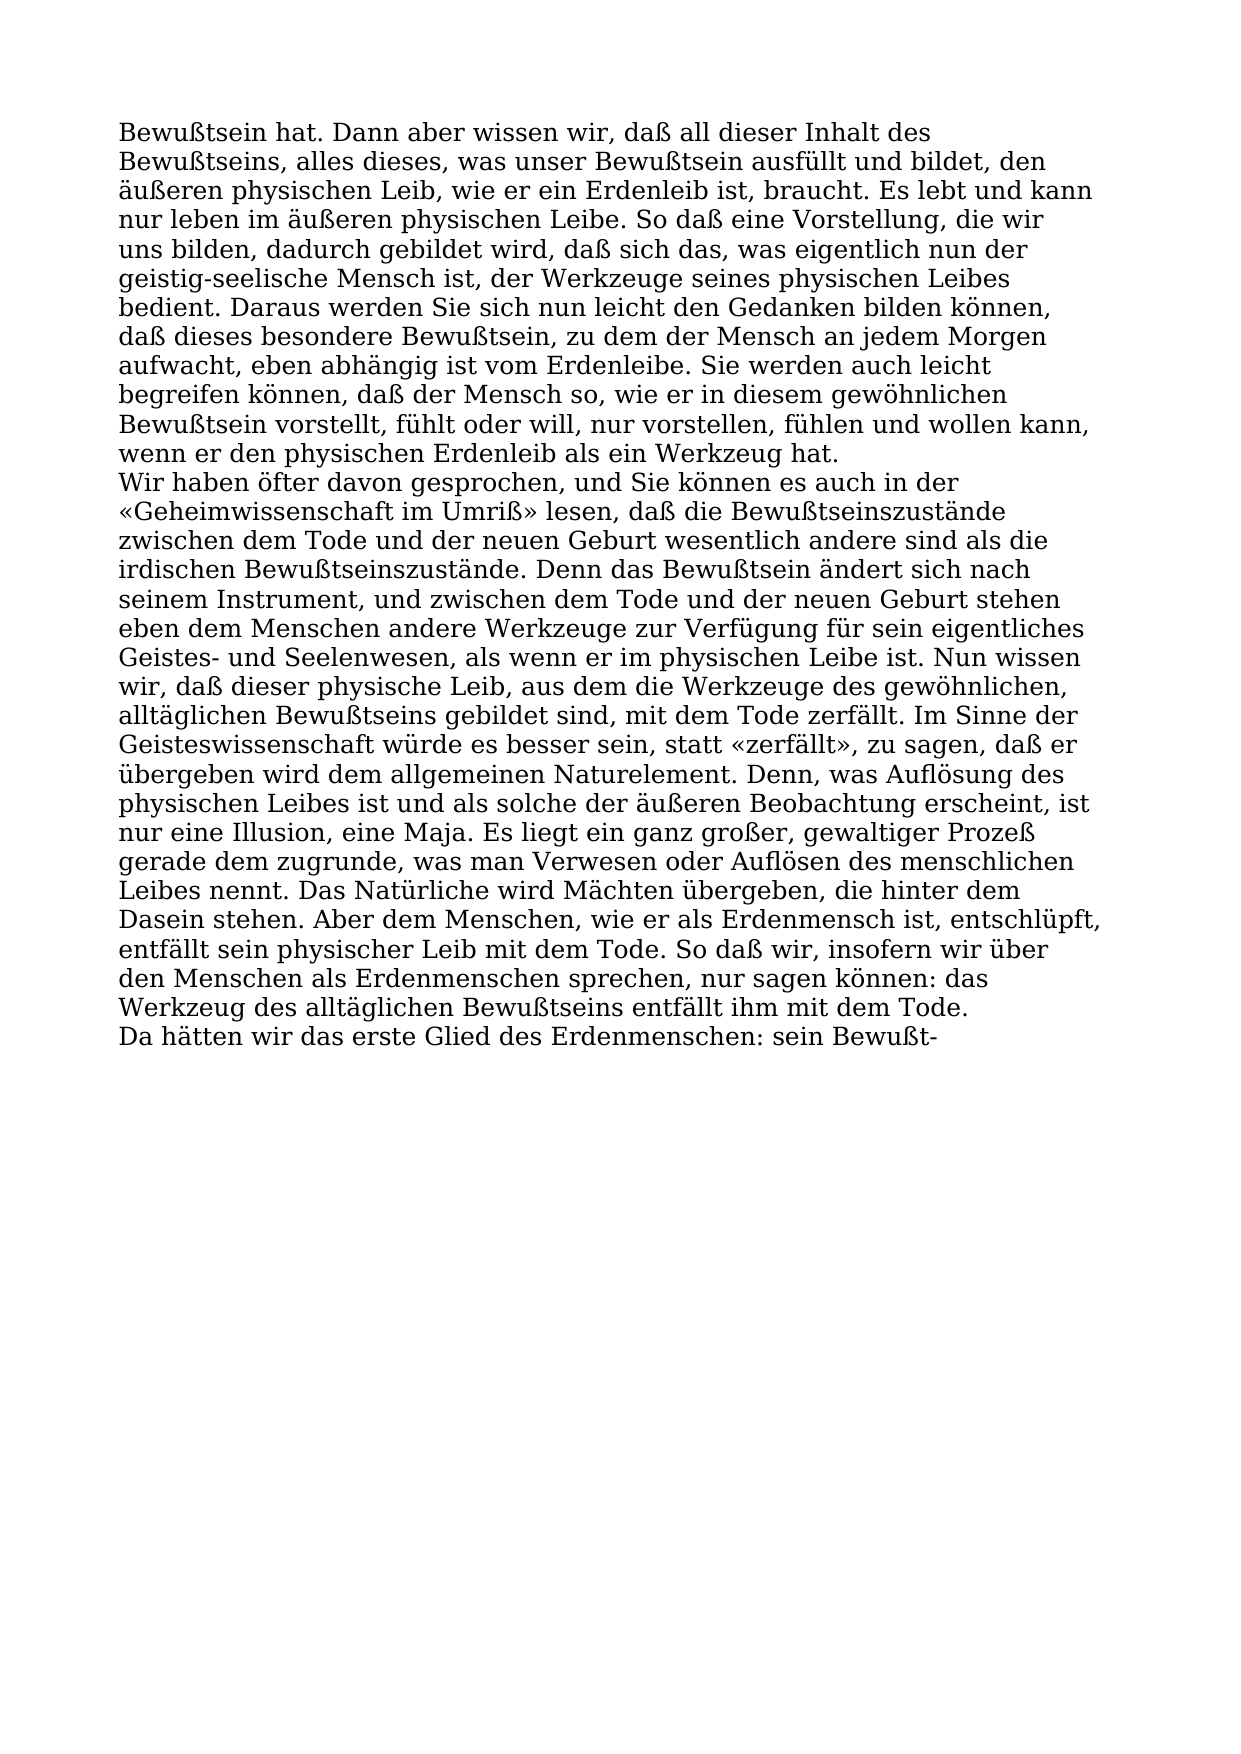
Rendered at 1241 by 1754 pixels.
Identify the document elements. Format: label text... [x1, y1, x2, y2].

text physischen Leibes ist und als solche der äußeren Beobachtung erscheint, ist [118, 789, 1122, 818]
text wenn er den physischen Erdenleib als ein Werkzeug hat. [118, 439, 1122, 468]
text äußeren physischen Leib, wie er ein Erdenleib ist, braucht. Es lebt und kann [118, 176, 1122, 206]
text geistig-seelische Mensch ist, der Werkzeuge seines physischen Leibes [118, 264, 1122, 293]
text Geisteswissenschaft würde es besser sein, statt «zerfällt», zu sagen, daß er [118, 731, 1122, 760]
text Bewußtsein vorstellt, fühlt oder will, nur vorstellen, fühlen und wollen kann, [118, 410, 1122, 439]
text Werkzeug des alltäglichen Bewußtseins entfällt ihm mit dem Tode. [118, 993, 1122, 1022]
text begreifen können, daß der Mensch so, wie er in diesem gewöhnlichen [118, 381, 1122, 410]
text «Geheimwissenschaft im Umriß» lesen, daß die Bewußtseinszustände [118, 497, 1122, 526]
text Da hätten wir das erste Glied des Erdenmenschen: sein Bewußt- [118, 1022, 1122, 1051]
text Bewußtseins, alles dieses, was unser Bewußtsein ausfüllt und bildet, den [118, 147, 1122, 176]
text aufwacht, eben abhängig ist vom Erdenleibe. Sie werden auch leicht [118, 351, 1122, 381]
text den Menschen als Erdenmenschen sprechen, nur sagen können: das [118, 964, 1122, 993]
text uns bilden, dadurch gebildet wird, daß sich das, was eigentlich nun der [118, 235, 1122, 264]
text entfällt sein physischer Leib mit dem Tode. So daß wir, insofern wir über [118, 935, 1122, 964]
text Dasein stehen. Aber dem Menschen, wie er als Erdenmensch ist, entschlüpft, [118, 906, 1122, 935]
text wir, daß dieser physische Leib, aus dem die Werkzeuge des gewöhnlichen, [118, 672, 1122, 701]
text zwischen dem Tode und der neuen Geburt wesentlich andere sind als die [118, 526, 1122, 556]
text daß dieses besondere Bewußtsein, zu dem der Mensch an jedem Morgen [118, 322, 1122, 351]
text bedient. Daraus werden Sie sich nun leicht den Gedanken bilden können, [118, 293, 1122, 322]
text Bewußtsein hat. Dann aber wissen wir, daß all dieser Inhalt des [118, 118, 1122, 147]
text eben dem Menschen andere Werkzeuge zur Verfügung für sein eigentliches [118, 614, 1122, 643]
text Wir haben öfter davon gesprochen, und Sie können es auch in der [118, 468, 1122, 497]
text nur leben im äußeren physischen Leibe. So daß eine Vorstellung, die wir [118, 206, 1122, 235]
text Leibes nennt. Das Natürliche wird Mächten übergeben, die hinter dem [118, 876, 1122, 906]
text gerade dem zugrunde, was man Verwesen oder Auflösen des menschlichen [118, 847, 1122, 876]
text irdischen Bewußtseinszustände. Denn das Bewußtsein ändert sich nach [118, 556, 1122, 585]
text übergeben wird dem allgemeinen Naturelement. Denn, was Auflösung des [118, 760, 1122, 789]
text alltäglichen Bewußtseins gebildet sind, mit dem Tode zerfällt. Im Sinne der [118, 701, 1122, 731]
text nur eine Illusion, eine Maja. Es liegt ein ganz großer, gewaltiger Prozeß [118, 818, 1122, 847]
text Geistes- und Seelenwesen, als wenn er im physischen Leibe ist. Nun wissen [118, 643, 1122, 672]
text seinem Instrument, und zwischen dem Tode und der neuen Geburt stehen [118, 585, 1122, 614]
